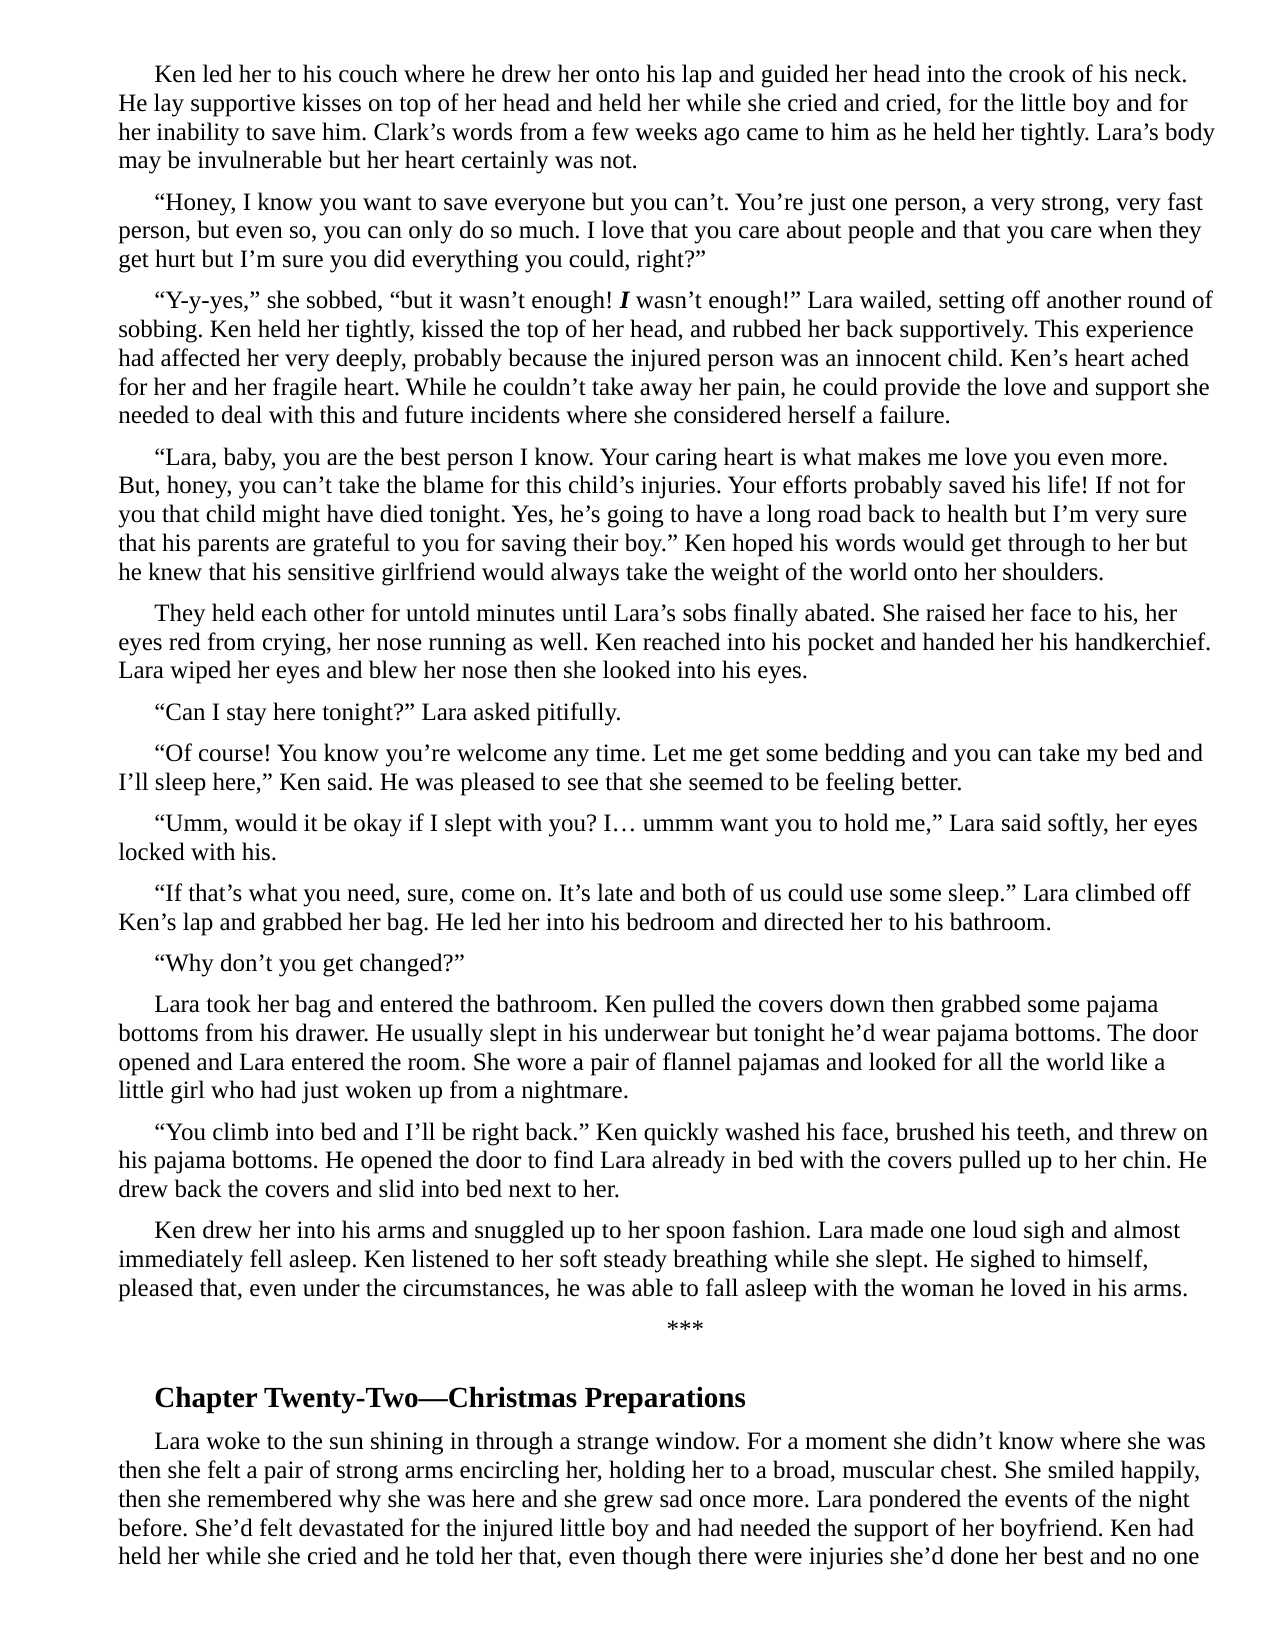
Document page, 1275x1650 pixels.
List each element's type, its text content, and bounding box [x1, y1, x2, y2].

text “Lara, baby, you are the best person I know. Your caring heart is what makes me love you even more. But, honey, you can’t take the blame for this child’s injuries. Your efforts probably saved his life! If not for you that child might have died tonight. Yes, he’s going to have a long road back to health but I’m very sure that his parents are grateful to you for saving their boy.” Ken hoped his words would get through to her but he knew that his sensitive girlfriend would always take the weight of the world onto her shoulders. [118, 442, 1216, 585]
text Lara woke to the sun shining in through a strange window. For a moment she didn’t know where she was then she felt a pair of strong arms encircling her, holding her to a broad, muscular chest. She smiled happily, then she remembered why she was here and she grew sad once more. Lara pondered the events of the night before. She’d felt devastated for the injured little boy and had needed the support of her boyfriend. Ken had held her while she cried and he told her that, even though there were injuries she’d done her best and no one [118, 1426, 1216, 1570]
text “Honey, I know you want to save everyone but you can’t. You’re just one person, a very strong, very fast person, but even so, you can only do so much. I love that you care about people and that you care when they get hurt but I’m sure you did everything you could, right?” [118, 187, 1216, 273]
text Lara took her bag and entered the bathroom. Ken pulled the covers down then grabbed some pajama bottoms from his drawer. He usually slept in his underwear but tonight he’d wear pajama bottoms. The door opened and Lara entered the room. She wore a pair of flannel pajamas and looked for all the world like a little girl who had just woken up from a nightmare. [118, 989, 1216, 1104]
text “If that’s what you need, sure, come on. It’s late and both of us could use some sleep.” Lara climbed off Ken’s lap and grabbed her bag. He led her into his bedroom and directed her to his bathroom. [118, 878, 1216, 935]
text *** [118, 1314, 1216, 1343]
subtitle Chapter Twenty-Two—Christmas Preparations [118, 1380, 1216, 1414]
text “You climb into bed and I’ll be right back.” Ken quickly washed his face, brushed his teeth, and threw on his pajama bottoms. He opened the door to find Lara already in bed with the covers pulled up to her chin. He drew back the covers and slid into bed next to her. [118, 1117, 1216, 1203]
text Ken drew her into his arms and snuggled up to her spoon fashion. Lara made one loud sigh and almost immediately fell asleep. Ken listened to her soft steady breathing while she slept. He sighed to himself, pleased that, even under the circumstances, he was able to fall asleep with the woman he loved in his arms. [118, 1215, 1216, 1302]
text “Can I stay here tonight?” Lara asked pitifully. [118, 697, 1216, 725]
text “Y-y-yes,” she sobbed, “but it wasn’t enough! I wasn’t enough!” Lara wailed, setting off another round of sobbing. Ken held her tightly, kissed the top of her head, and rubbed her back supportively. This experience had affected her very deeply, probably because the injured person was an innocent child. Ken’s heart ached for her and her fragile heart. While he couldn’t take away her pain, he could provide the love and support she needed to deal with this and future incidents where she considered herself a failure. [118, 285, 1216, 429]
text They held each other for untold minutes until Lara’s sobs finally abated. She raised her face to his, her eyes red from crying, her nose running as well. Ken reached into his pocket and handed her his handkerchief. Lara wiped her eyes and blew her nose then she looked into his eyes. [118, 598, 1216, 684]
text “Why don’t you get changed?” [118, 948, 1216, 977]
text “Of course! You know you’re welcome any time. Let me get some bedding and you can take my bed and I’ll sleep here,” Ken said. He was pleased to see that she seemed to be feeling better. [118, 738, 1216, 795]
text Ken led her to his couch where he drew her onto his lap and guided her head into the crook of his neck. He lay supportive kisses on top of her head and held her while she cried and cried, for the little boy and for her inability to save him. Clark’s words from a few weeks ago came to him as he held her tightly. Lara’s body may be invulnerable but her heart certainly was not. [118, 59, 1216, 174]
text “Umm, would it be okay if I slept with you? I… ummm want you to hold me,” Lara said softly, her eyes locked with his. [118, 808, 1216, 865]
